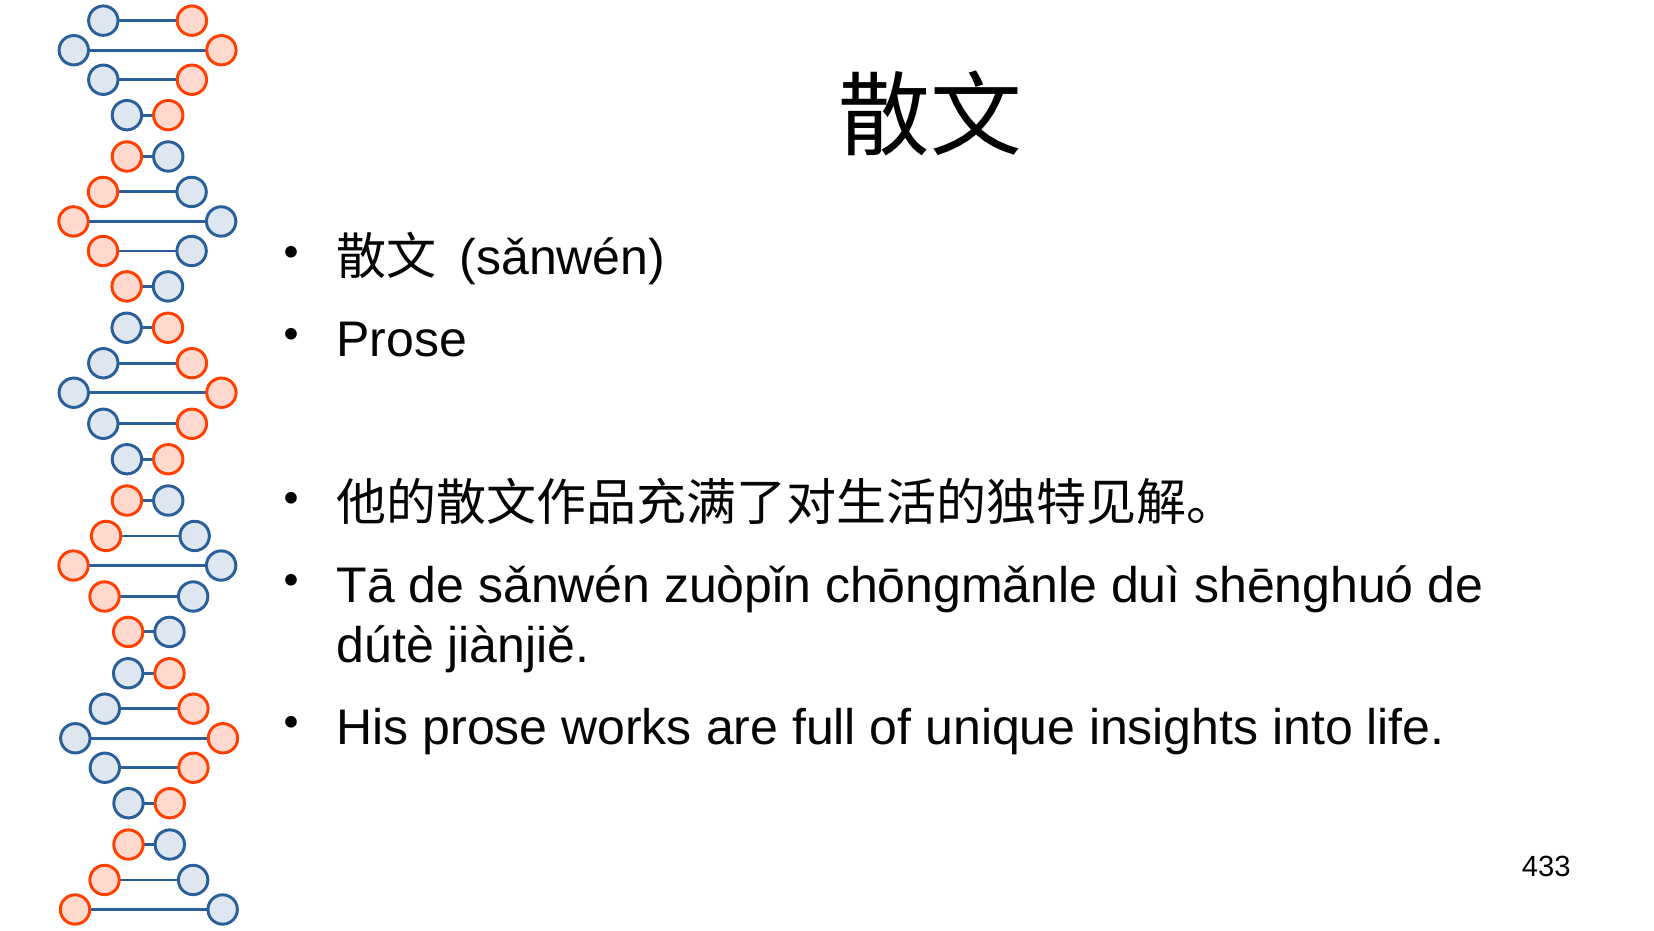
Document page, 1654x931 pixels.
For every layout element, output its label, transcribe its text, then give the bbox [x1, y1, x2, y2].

list 散文 (sǎnwén) Prose 他的散文作品充满了对生活的独特见解。 Tā de sǎnwén zuòpǐn chōngmǎnle duì shēnghuó de dútè jiànjiě. His prose works are full of unique insights into life. [265, 224, 1595, 764]
title 散文 [265, 35, 1595, 189]
